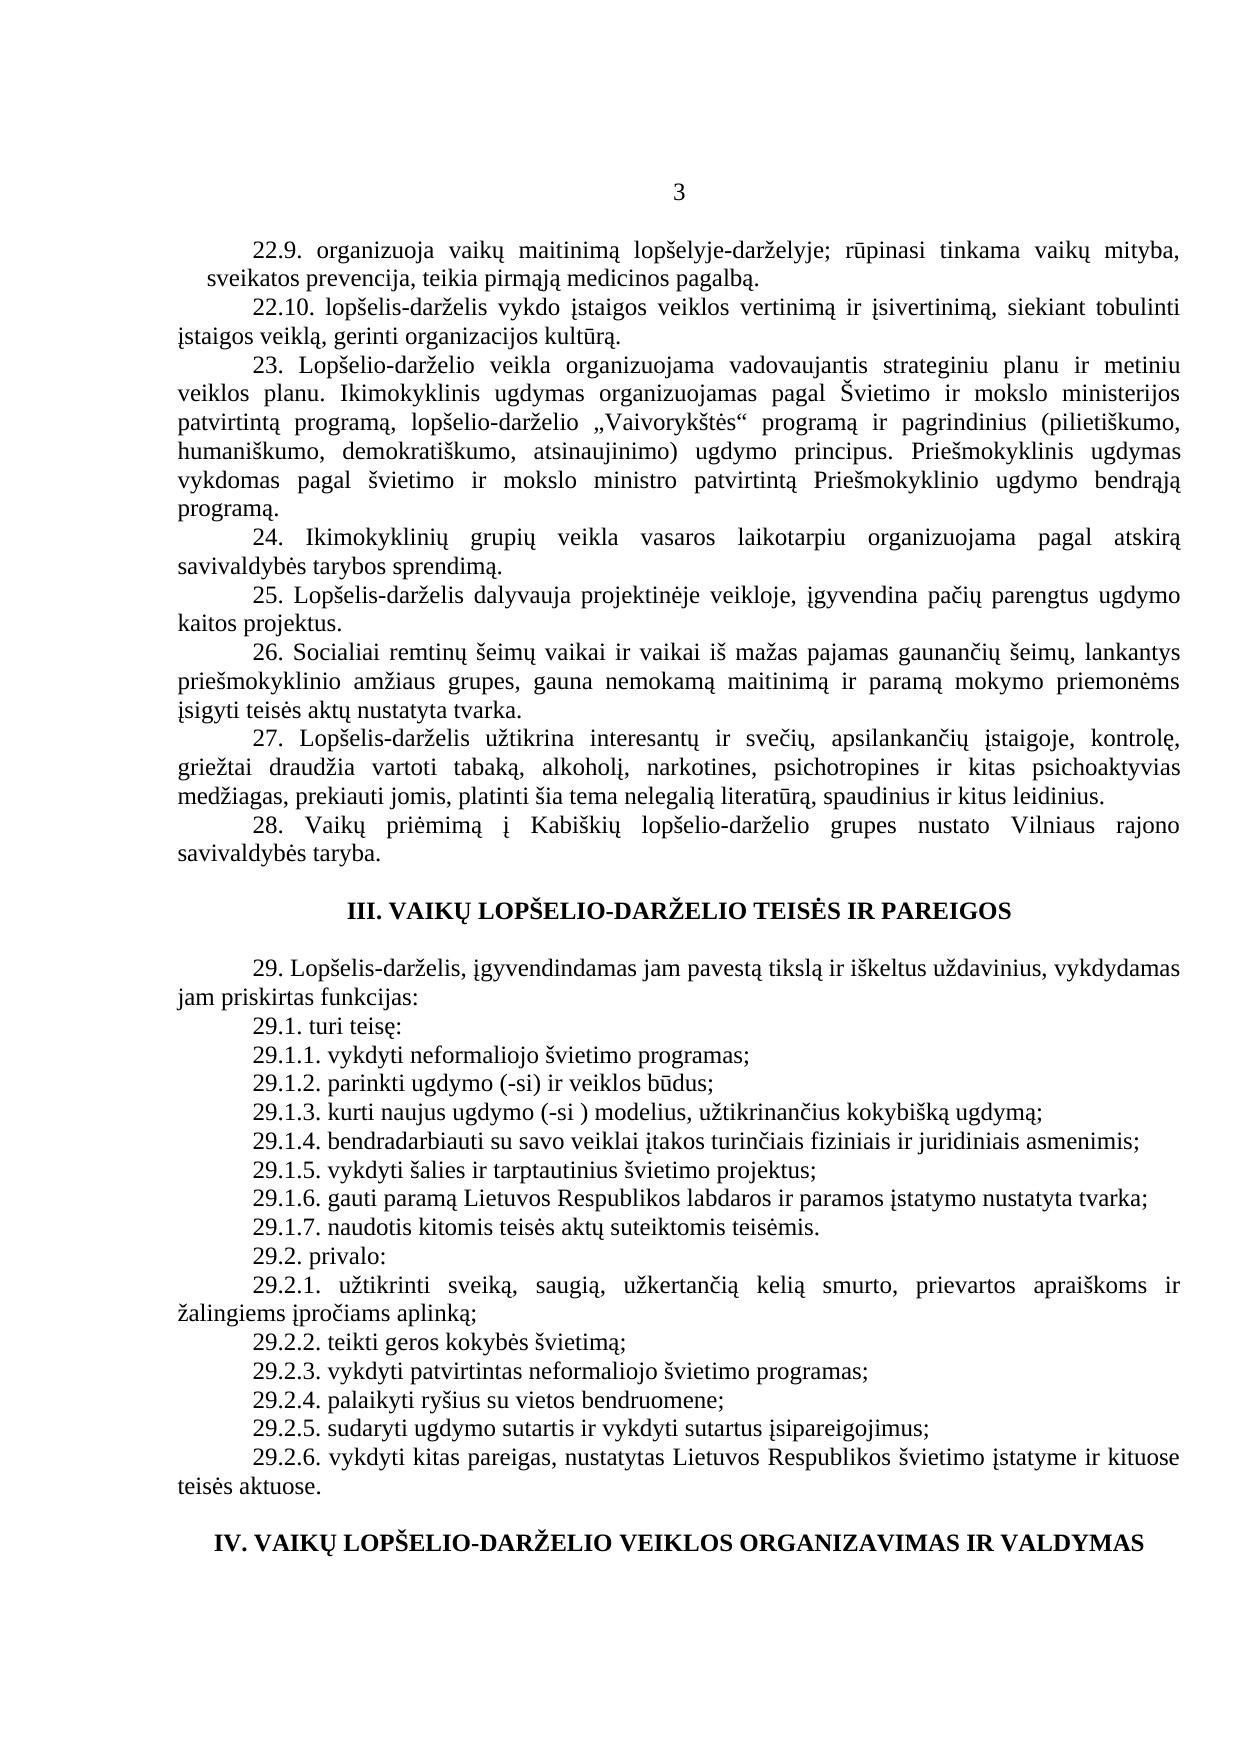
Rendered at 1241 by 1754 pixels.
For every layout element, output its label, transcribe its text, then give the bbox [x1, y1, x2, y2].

text 29.2.2. teikti geros kokybės švietimą; [177, 1327, 1181, 1356]
text 29.1.6. gauti paramą Lietuvos Respublikos labdaros ir paramos įstatymo nustatyta tvarka; [177, 1183, 1181, 1212]
text 29.1.1. vykdyti neformaliojo švietimo programas; [177, 1040, 1181, 1068]
text 27. Lopšelis-darželis užtikrina interesantų ir svečių, apsilankančių įstaigoje, kontrolę, griežtai draudžia vartoti tabaką, alkoholį, narkotines, psichotropines ir kitas psichoaktyvias medžiagas, prekiauti jomis, platinti šia tema nelegalią literatūrą, spaudinius ir kitus leidinius. [177, 723, 1181, 810]
text 29.1.7. naudotis kitomis teisės aktų suteiktomis teisėmis. [177, 1212, 1181, 1241]
text 25. Lopšelis-darželis dalyvauja projektinėje veikloje, įgyvendina pačių parengtus ugdymo kaitos projektus. [177, 580, 1181, 637]
text 29.2.3. vykdyti patvirtintas neformaliojo švietimo programas; [177, 1356, 1181, 1385]
text 29.1. turi teisę: [177, 1011, 1181, 1040]
text 29.2. privalo: [177, 1241, 1181, 1270]
text 28. Vaikų priėmimą į Kabiškių lopšelio-darželio grupes nustato Vilniaus rajono savivaldybės taryba. [177, 810, 1181, 867]
text IV. VAIKŲ LOPŠELIO-DARŽELIO VEIKLOS ORGANIZAVIMAS IR VALDYMAS [177, 1528, 1181, 1557]
text 29.2.4. palaikyti ryšius su vietos bendruomene; [177, 1385, 1181, 1413]
text 29. Lopšelis-darželis, įgyvendindamas jam pavestą tikslą ir iškeltus uždavinius, vykdydamas jam priskirtas funkcijas: [177, 953, 1181, 1011]
text 29.1.2. parinkti ugdymo (-si) ir veiklos būdus; [177, 1068, 1181, 1097]
text 29.1.3. kurti naujus ugdymo (-si ) modelius, užtikrinančius kokybišką ugdymą; [177, 1097, 1181, 1126]
text 24. Ikimokyklinių grupių veikla vasaros laikotarpiu organizuojama pagal atskirą savivaldybės tarybos sprendimą. [177, 522, 1181, 580]
text 29.2.1. užtikrinti sveiką, saugią, užkertančią kelią smurto, prievartos apraiškoms ir žalingiems įpročiams aplinką; [177, 1270, 1181, 1327]
text 22.9. organizuoja vaikų maitinimą lopšelyje-darželyje; rūpinasi tinkama vaikų mityba, sveikatos prevencija, teikia pirmąją medicinos pagalbą. [207, 235, 1181, 292]
text 29.2.5. sudaryti ugdymo sutartis ir vykdyti sutartus įsipareigojimus; [177, 1413, 1181, 1442]
text 26. Socialiai remtinų šeimų vaikai ir vaikai iš mažas pajamas gaunančių šeimų, lankantys priešmokyklinio amžiaus grupes, gauna nemokamą maitinimą ir paramą mokymo priemonėms įsigyti teisės aktų nustatyta tvarka. [177, 637, 1181, 723]
text 22.10. lopšelis-darželis vykdo įstaigos veiklos vertinimą ir įsivertinimą, siekiant tobulinti įstaigos veiklą, gerinti organizacijos kultūrą. [177, 292, 1181, 350]
text 29.1.5. vykdyti šalies ir tarptautinius švietimo projektus; [177, 1155, 1181, 1183]
text 23. Lopšelio-darželio veikla organizuojama vadovaujantis strateginiu planu ir metiniu veiklos planu. Ikimokyklinis ugdymas organizuojamas pagal Švietimo ir mokslo ministerijos patvirtintą programą, lopšelio-darželio „Vaivorykštės“ programą ir pagrindinius (pilietiškumo, humaniškumo, demokratiškumo, atsinaujinimo) ugdymo principus. Priešmokyklinis ugdymas vykdomas pagal švietimo ir mokslo ministro patvirtintą Priešmokyklinio ugdymo bendrąją programą. [177, 350, 1181, 522]
text III. VAIKŲ LOPŠELIO-DARŽELIO TEISĖS IR PAREIGOS [177, 896, 1181, 925]
text 29.1.4. bendradarbiauti su savo veiklai įtakos turinčiais fiziniais ir juridiniais asmenimis; [177, 1126, 1181, 1155]
text 29.2.6. vykdyti kitas pareigas, nustatytas Lietuvos Respublikos švietimo įstatyme ir kituose teisės aktuose. [177, 1442, 1181, 1500]
